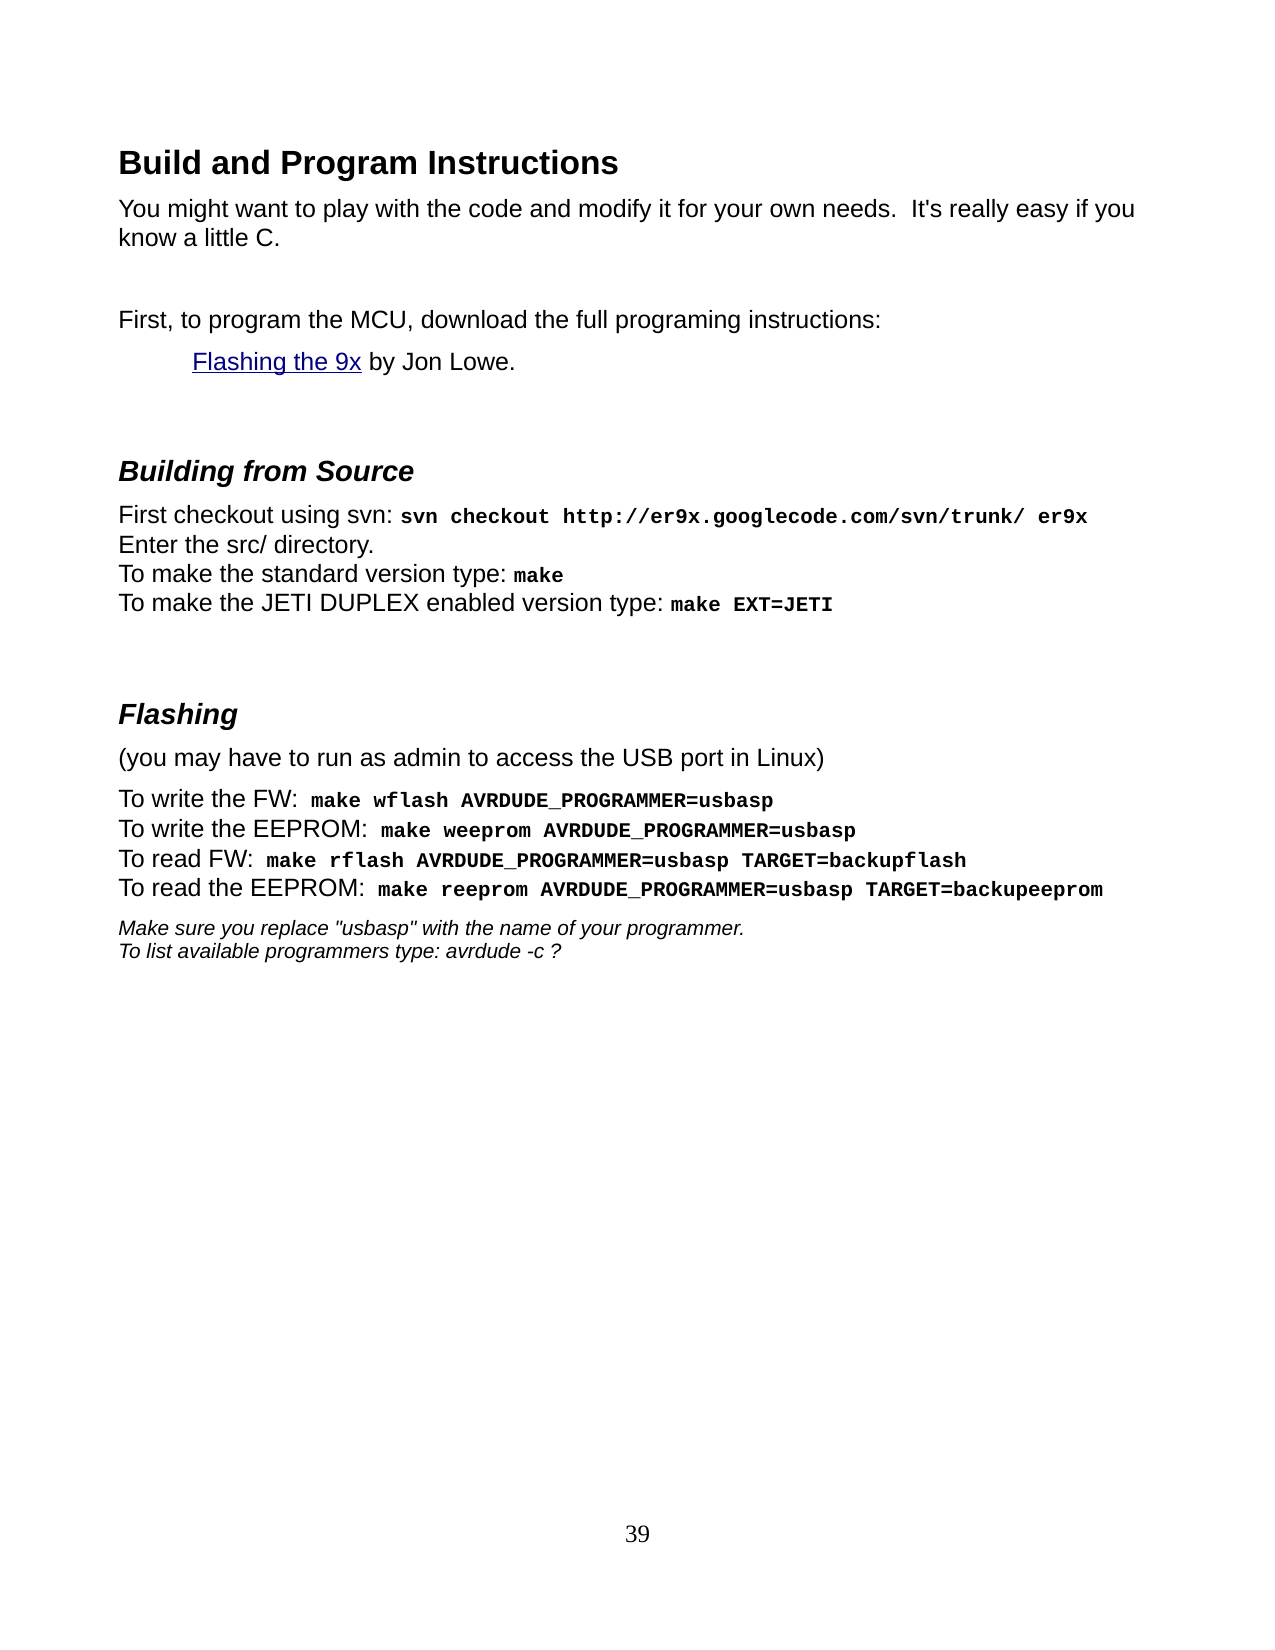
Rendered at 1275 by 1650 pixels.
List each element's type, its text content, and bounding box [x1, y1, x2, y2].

subtitle Flashing [118, 697, 1157, 730]
text Make sure you replace "usbasp" with the name of your programmer. To list available programmers type: avrdude -c ? [118, 915, 1157, 963]
text You might want to play with the code and modify it for your own needs. It's really easy if you know a little C. [118, 194, 1157, 252]
text (you may have to run as admin to access the USB port in Linux) [118, 743, 1157, 772]
text First checkout using svn: svn checkout http://er9x.googlecode.com/svn/trunk/ er9x Enter the src/ directory. To make the standard version type: make To make the JETI DUPLEX enabled version type: make EXT=JETI [118, 500, 1157, 618]
text First, to program the MCU, download the full programing instructions: [118, 306, 1157, 334]
subtitle Building from Source [118, 454, 1157, 488]
subtitle Build and Program Instructions [118, 143, 1157, 182]
text Flashing the 9x by Jon Lowe. [192, 347, 1157, 376]
text To write the FW: make wflash AVRDUDE_PROGRAMMER=usbasp To write the EEPROM: make weeprom AVRDUDE_PROGRAMMER=usbasp To read FW: make rflash AVRDUDE_PROGRAMMER=usbasp TARGET=backupflash To read the EEPROM: make reeprom AVRDUDE_PROGRAMMER=usbasp TARGET=backupeeprom [118, 784, 1157, 903]
